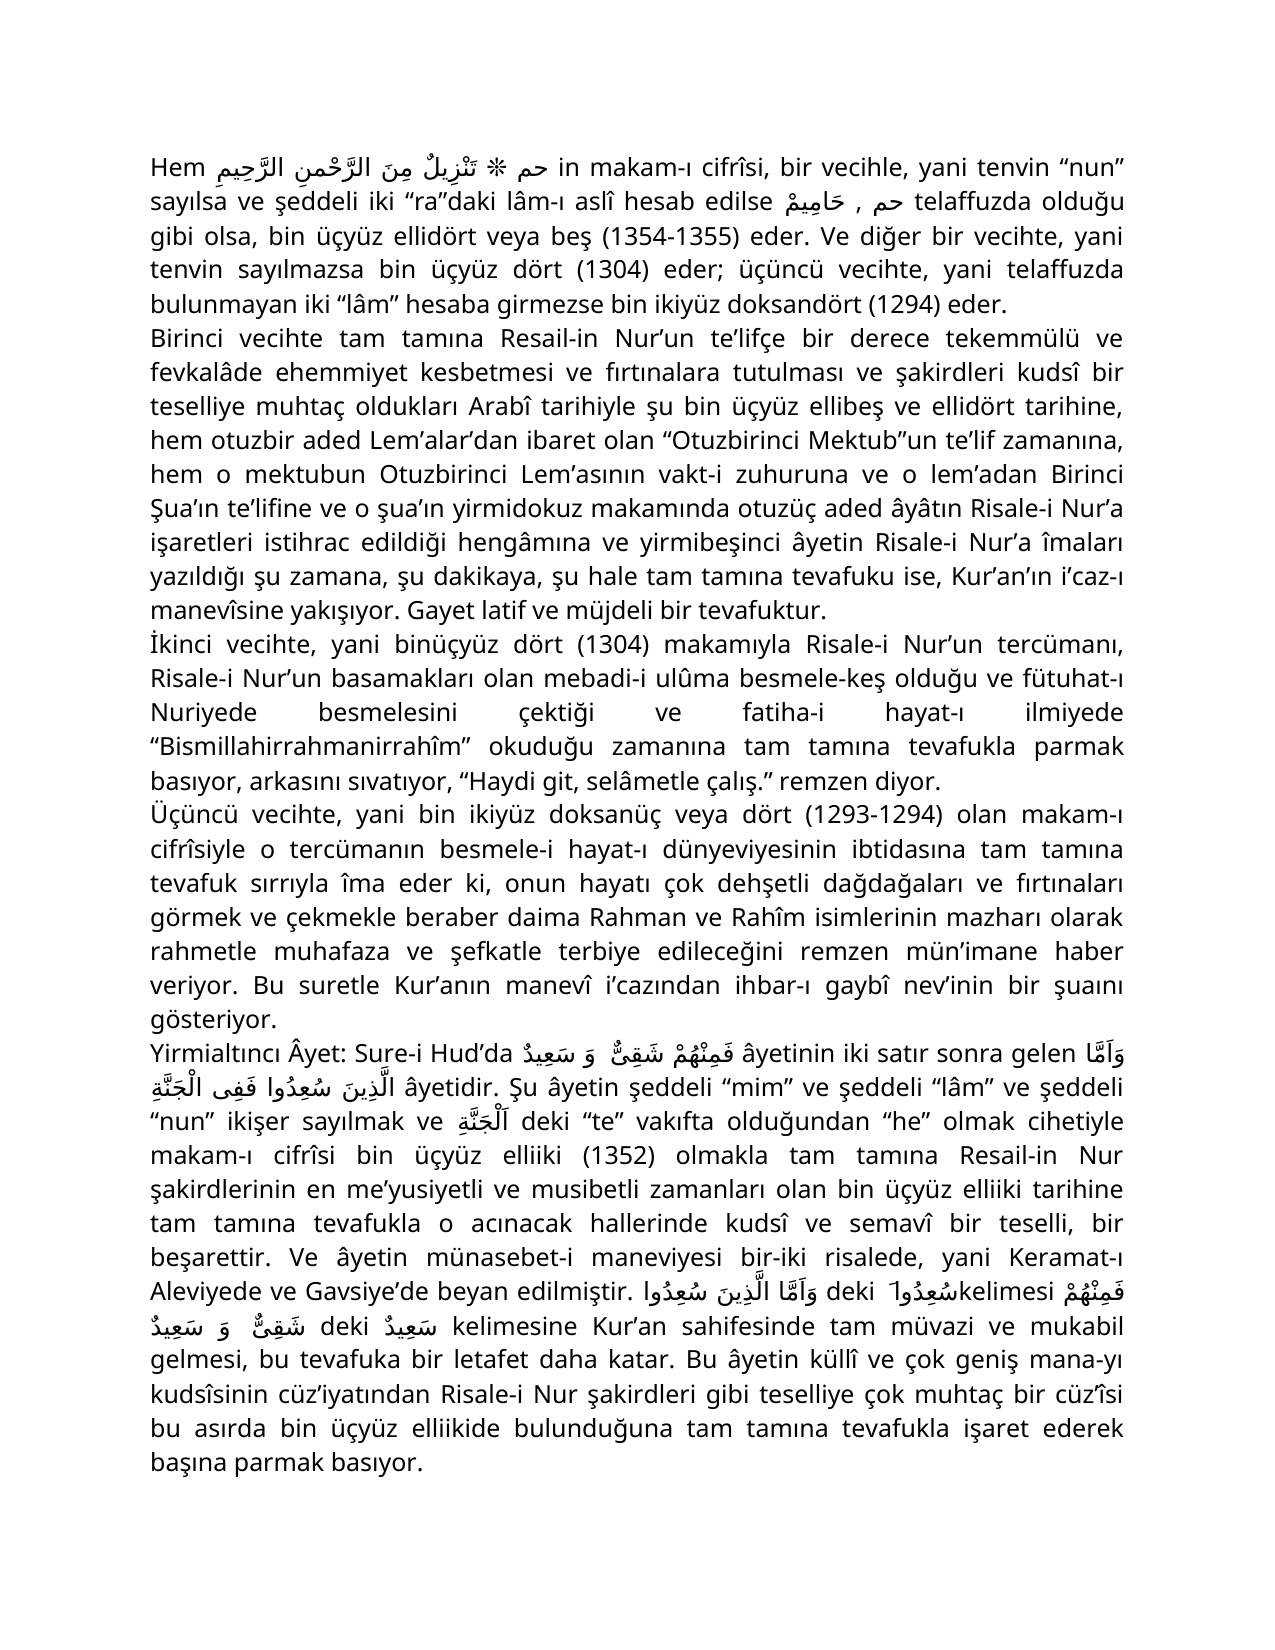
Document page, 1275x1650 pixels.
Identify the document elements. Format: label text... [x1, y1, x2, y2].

text Birinci vecihte tam tamına Resail-in Nur’un te’lifçe bir derece tekemmülü ve fevkalâde ehemmiyet kesbetmesi ve fırtınalara tutulması ve şakirdleri kudsî bir teselliye muhtaç oldukları Arabî tarihiyle şu bin üçyüz ellibeş ve ellidört tarihine, hem otuzbir aded Lem’alar’dan ibaret olan “Otuzbirinci Mektub”un te’lif zamanına, hem o mektubun Otuzbirinci Lem’asının vakt-i zuhuruna ve o lem’adan Birinci Şua’ın te’lifine ve o şua’ın yirmidokuz makamında otuzüç aded âyâtın Risale-i Nur’a işaretleri istihrac edildiği hengâmına ve yirmibeşinci âyetin Risale-i Nur’a îmaları yazıldığı şu zamana, şu dakikaya, şu hale tam tamına tevafuku ise, Kur’an’ın i’caz-ı manevîsine yakışıyor. Gayet latif ve müjdeli bir tevafuktur. [150, 320, 1125, 627]
text Yirmialtıncı Âyet: Sure-i Hud’da فَمِنْهُمْ شَقِىٌّ وَ سَعِيدٌ âyetinin iki satır sonra gelen وَاَمَّا الَّذِينَ سُعِدُوا فَفِى الْجَنَّةِ âyetidir. Şu âyetin şeddeli “mim” ve şeddeli “lâm” ve şeddeli “nun” ikişer sayılmak ve اَلْجَنَّةِ deki “te” vakıfta olduğundan “he” olmak cihetiyle makam-ı cifrîsi bin üçyüz elliiki (1352) olmakla tam tamına Resail-in Nur şakirdlerinin en me’yusiyetli ve musibetli zamanları olan bin üçyüz elliiki tarihine tam tamına tevafukla o acınacak hallerinde kudsî ve semavî bir teselli, bir beşarettir. Ve âyetin münasebet-i maneviyesi bir-iki risalede, yani Keramat-ı Aleviyede ve Gavsiye’de beyan edilmiştir. وَاَمَّا الَّذِينَ سُعِدُوا deki َ سُعِدُواkelimesi فَمِنْهُمْ شَقِىٌّ وَ سَعِيدٌ deki سَعِيدٌ kelimesine Kur’an sahifesinde tam müvazi ve mukabil gelmesi, bu tevafuka bir letafet daha katar. Bu âyetin küllî ve çok geniş mana-yı kudsîsinin cüz’iyatından Risale-i Nur şakirdleri gibi teselliye çok muhtaç bir cüz’îsi bu asırda bin üçyüz elliikide bulunduğuna tam tamına tevafukla işaret ederek başına parmak basıyor. [150, 1036, 1125, 1478]
text Üçüncü vecihte, yani bin ikiyüz doksanüç veya dört (1293-1294) olan makam-ı cifrîsiyle o tercümanın besmele-i hayat-ı dünyeviyesinin ibtidasına tam tamına tevafuk sırrıyla îma eder ki, onun hayatı çok dehşetli dağdağaları ve fırtınaları görmek ve çekmekle beraber daima Rahman ve Rahîm isimlerinin mazharı olarak rahmetle muhafaza ve şefkatle terbiye edileceğini remzen mün’imane haber veriyor. Bu suretle Kur’anın manevî i’cazından ihbar-ı gaybî nev’inin bir şuaını gösteriyor. [150, 797, 1125, 1036]
text Hem حم ❊ تَنْزِيلٌ مِنَ الرَّحْمنِ الرَّحِيمِ in makam-ı cifrîsi, bir vecihle, yani tenvin “nun” sayılsa ve şeddeli iki “ra”daki lâm-ı aslî hesab edilse حم , حَامِيمْ telaffuzda olduğu gibi olsa, bin üçyüz ellidört veya beş (1354-1355) eder. Ve diğer bir vecihte, yani tenvin sayılmazsa bin üçyüz dört (1304) eder; üçüncü vecihte, yani telaffuzda bulunmayan iki “lâm” hesaba girmezse bin ikiyüz doksandört (1294) eder. [150, 150, 1125, 320]
text İkinci vecihte, yani binüçyüz dört (1304) makamıyla Risale-i Nur’un tercümanı, Risale-i Nur’un basamakları olan mebadi-i ulûma besmele-keş olduğu ve fütuhat-ı Nuriyede besmelesini çektiği ve fatiha-i hayat-ı ilmiyede “Bismillahirrahmanirrahîm” okuduğu zamanına tam tamına tevafukla parmak basıyor, arkasını sıvatıyor, “Haydi git, selâmetle çalış.” remzen diyor. [150, 627, 1125, 797]
